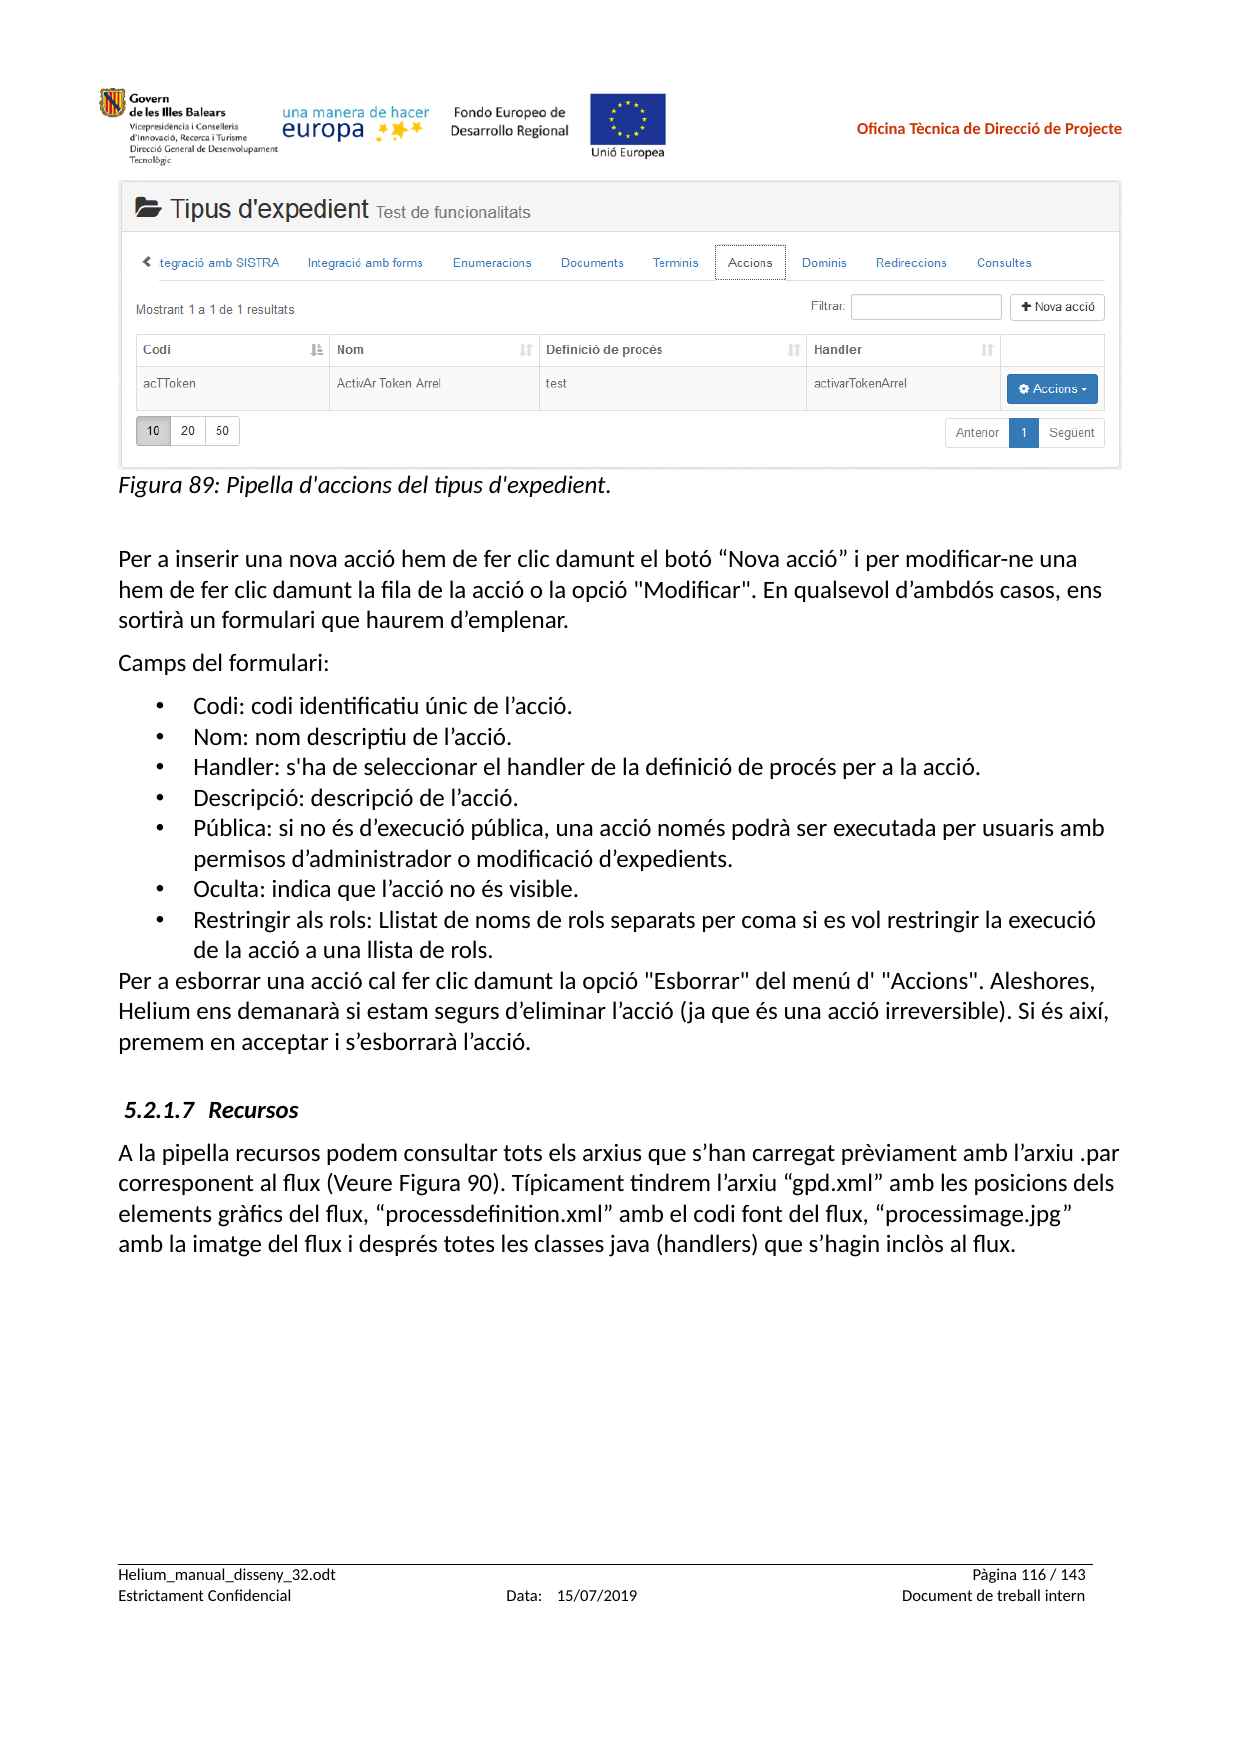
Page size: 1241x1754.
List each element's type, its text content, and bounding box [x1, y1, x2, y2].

text Per a inserir una nova acció hem de fer clic damunt el botó “Nova acció” i per modificar-ne una hem de fer clic damunt la fila de la acció o la opció "Modificar". En qualsevol d’ambdós casos, ens sortirà un formulari que haurem d’emplenar. [118, 543, 1122, 635]
picture [99, 87, 668, 166]
text A la pipella recursos podem consultar tots els arxius que s’han carregat prèviament amb l’arxiu .par corresponent al flux (Veure Figura 90). Típicament tindrem l’arxiu “gpd.xml” amb les posicions dels elements gràfics del flux, “processdefinition.xml” amb el codi font del flux, “processimage.jpg” amb la imatge del flux i després totes les classes java (handlers) que s’hagin inclòs al flux. [118, 1137, 1122, 1259]
list Descripció: descripció de l’acció. [156, 782, 1122, 812]
list Pública: si no és d’execució pública, una acció només podrà ser executada per usuaris amb permisos d’administrador o modificació d’expedients. [156, 812, 1122, 873]
list Restringir als rols: Llistat de noms de rols separats per coma si es vol restringir la execució de la acció a una llista de rols. [156, 904, 1122, 965]
list Nom: nom descriptiu de l’acció. [156, 721, 1122, 751]
subtitle Recursos [118, 1094, 1122, 1124]
list Codi: codi identificatiu únic de l’acció. [156, 690, 1122, 721]
list Oculta: indica que l’acció no és visible. [156, 873, 1122, 904]
text Per a esborrar una acció cal fer clic damunt la opció "Esborrar" del menú d' "Accions". Aleshores, Helium ens demanarà si estam segurs d’eliminar l’acció (ja que és una acció irreversible). Si és així, premem en acceptar i s’esborrarà l’acció. [118, 965, 1122, 1057]
list Handler: s'ha de seleccionar el handler de la definició de procés per a la acció. [156, 751, 1122, 782]
text Camps del formulari: [118, 647, 1122, 678]
text Figura 89: Pipella d'accions del tipus d'expedient. [118, 470, 1122, 500]
picture [118, 180, 1123, 470]
